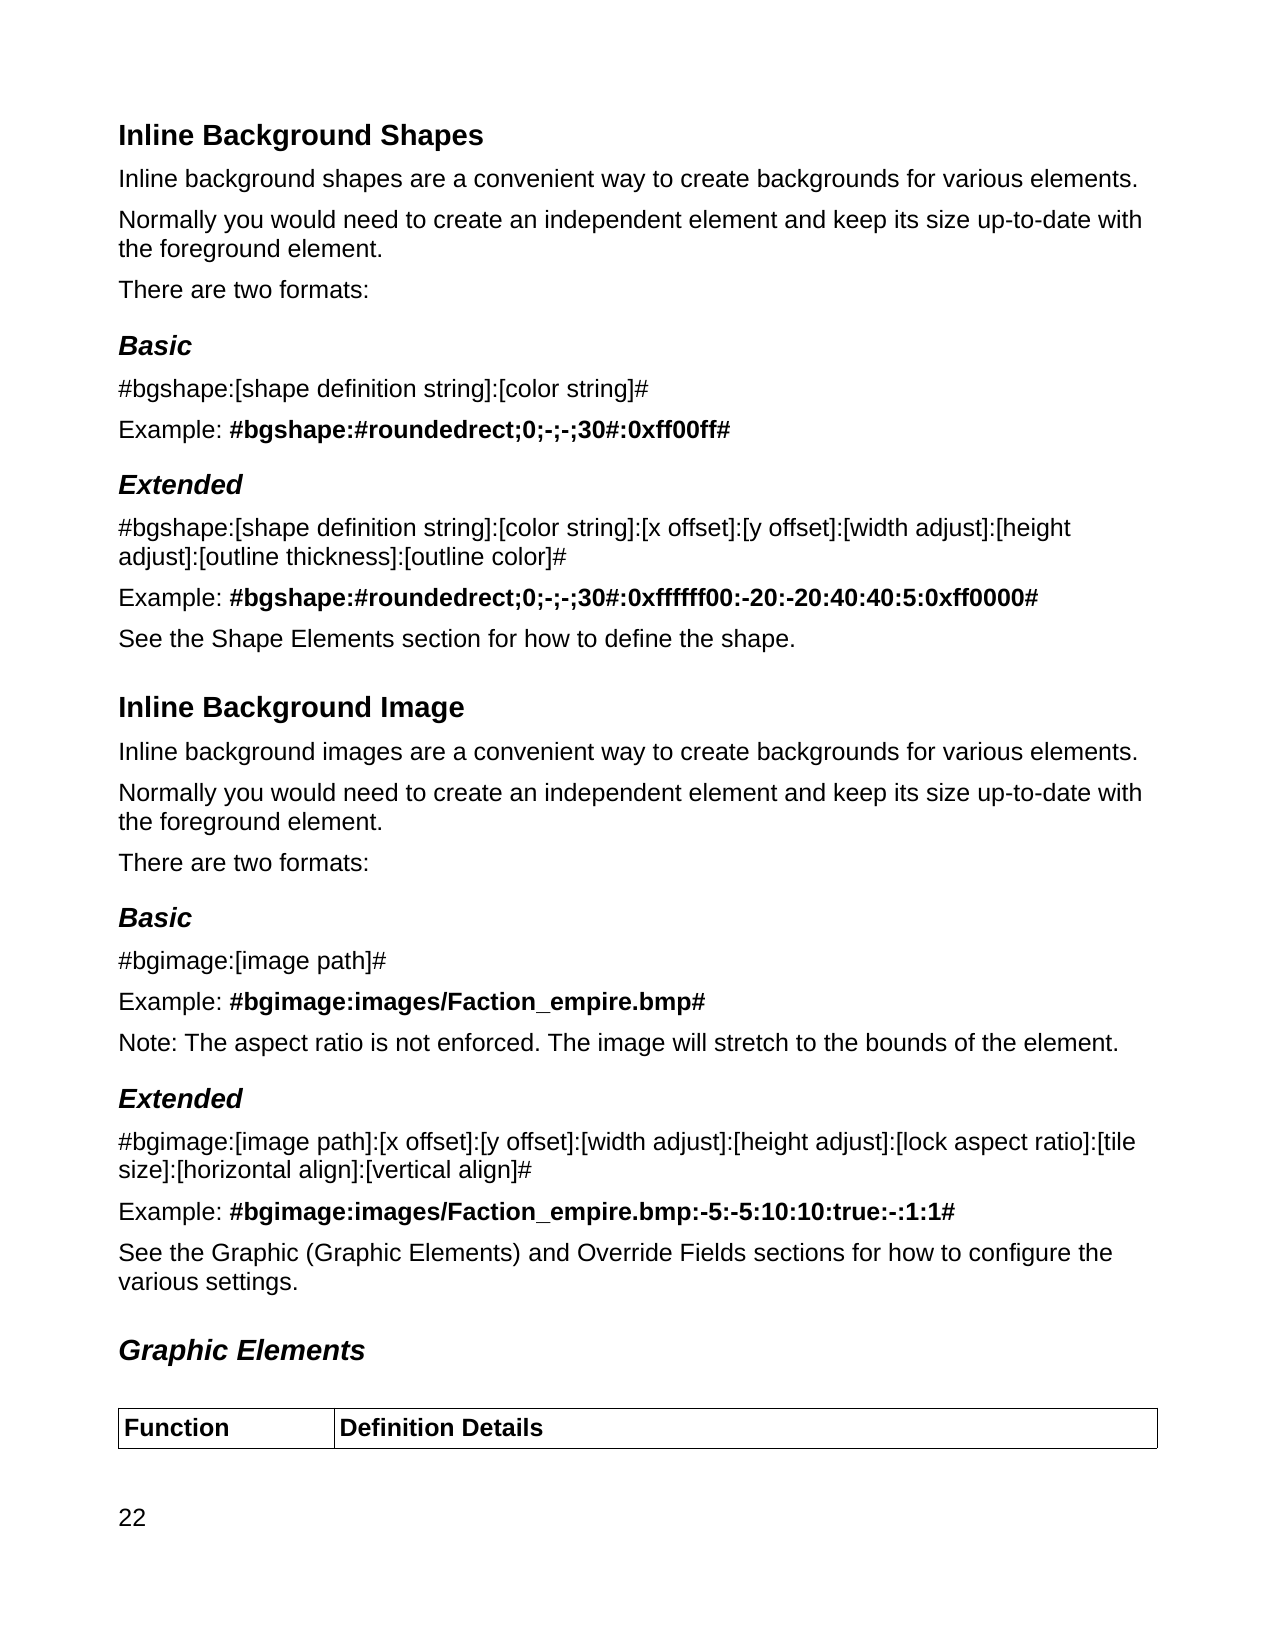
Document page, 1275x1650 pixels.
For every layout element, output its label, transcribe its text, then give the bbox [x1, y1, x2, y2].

table_header Function [119, 1409, 334, 1448]
text There are two formats: [118, 848, 1157, 876]
text Inline background images are a convenient way to create backgrounds for various elements. [118, 736, 1157, 765]
subtitle Graphic Elements [118, 1333, 1157, 1366]
text #bgshape:[shape definition string]:[color string]# [118, 373, 1157, 402]
subtitle Basic [118, 329, 1157, 361]
text Example: #bgimage:images/Faction_empire.bmp# [118, 987, 1157, 1016]
text Normally you would need to create an independent element and keep its size up-to-date with the foreground element. [118, 205, 1157, 263]
text Example: #bgimage:images/Faction_empire.bmp:-5:-5:10:10:true:-:1:1# [118, 1196, 1157, 1225]
text There are two formats: [118, 275, 1157, 304]
subtitle Inline Background Image [118, 690, 1157, 724]
subtitle Extended [118, 1082, 1157, 1114]
text Inline background shapes are a convenient way to create backgrounds for various elements. [118, 164, 1157, 193]
text #bgimage:[image path]:[x offset]:[y offset]:[width adjust]:[height adjust]:[lock aspect ratio]:[tile size]:[horizontal align]:[vertical align]# [118, 1126, 1157, 1184]
text See the Graphic (Graphic Elements) and Override Fields sections for how to configure the various settings. [118, 1238, 1157, 1295]
text Example: #bgshape:#roundedrect;0;-;-;30#:0xffffff00:-20:-20:40:40:5:0xff0000# [118, 583, 1157, 612]
table_header Definition Details [335, 1409, 1157, 1448]
subtitle Basic [118, 901, 1157, 933]
subtitle Inline Background Shapes [118, 118, 1157, 152]
text Note: The aspect ratio is not enforced. The image will stretch to the bounds of the element. [118, 1028, 1157, 1057]
subtitle Extended [118, 468, 1157, 500]
text #bgshape:[shape definition string]:[color string]:[x offset]:[y offset]:[width adjust]:[height adjust]:[outline thickness]:[outline color]# [118, 513, 1157, 570]
text See the Shape Elements section for how to define the shape. [118, 624, 1157, 653]
text Normally you would need to create an independent element and keep its size up-to-date with the foreground element. [118, 778, 1157, 835]
text Example: #bgshape:#roundedrect;0;-;-;30#:0xff00ff# [118, 415, 1157, 443]
text #bgimage:[image path]# [118, 946, 1157, 974]
